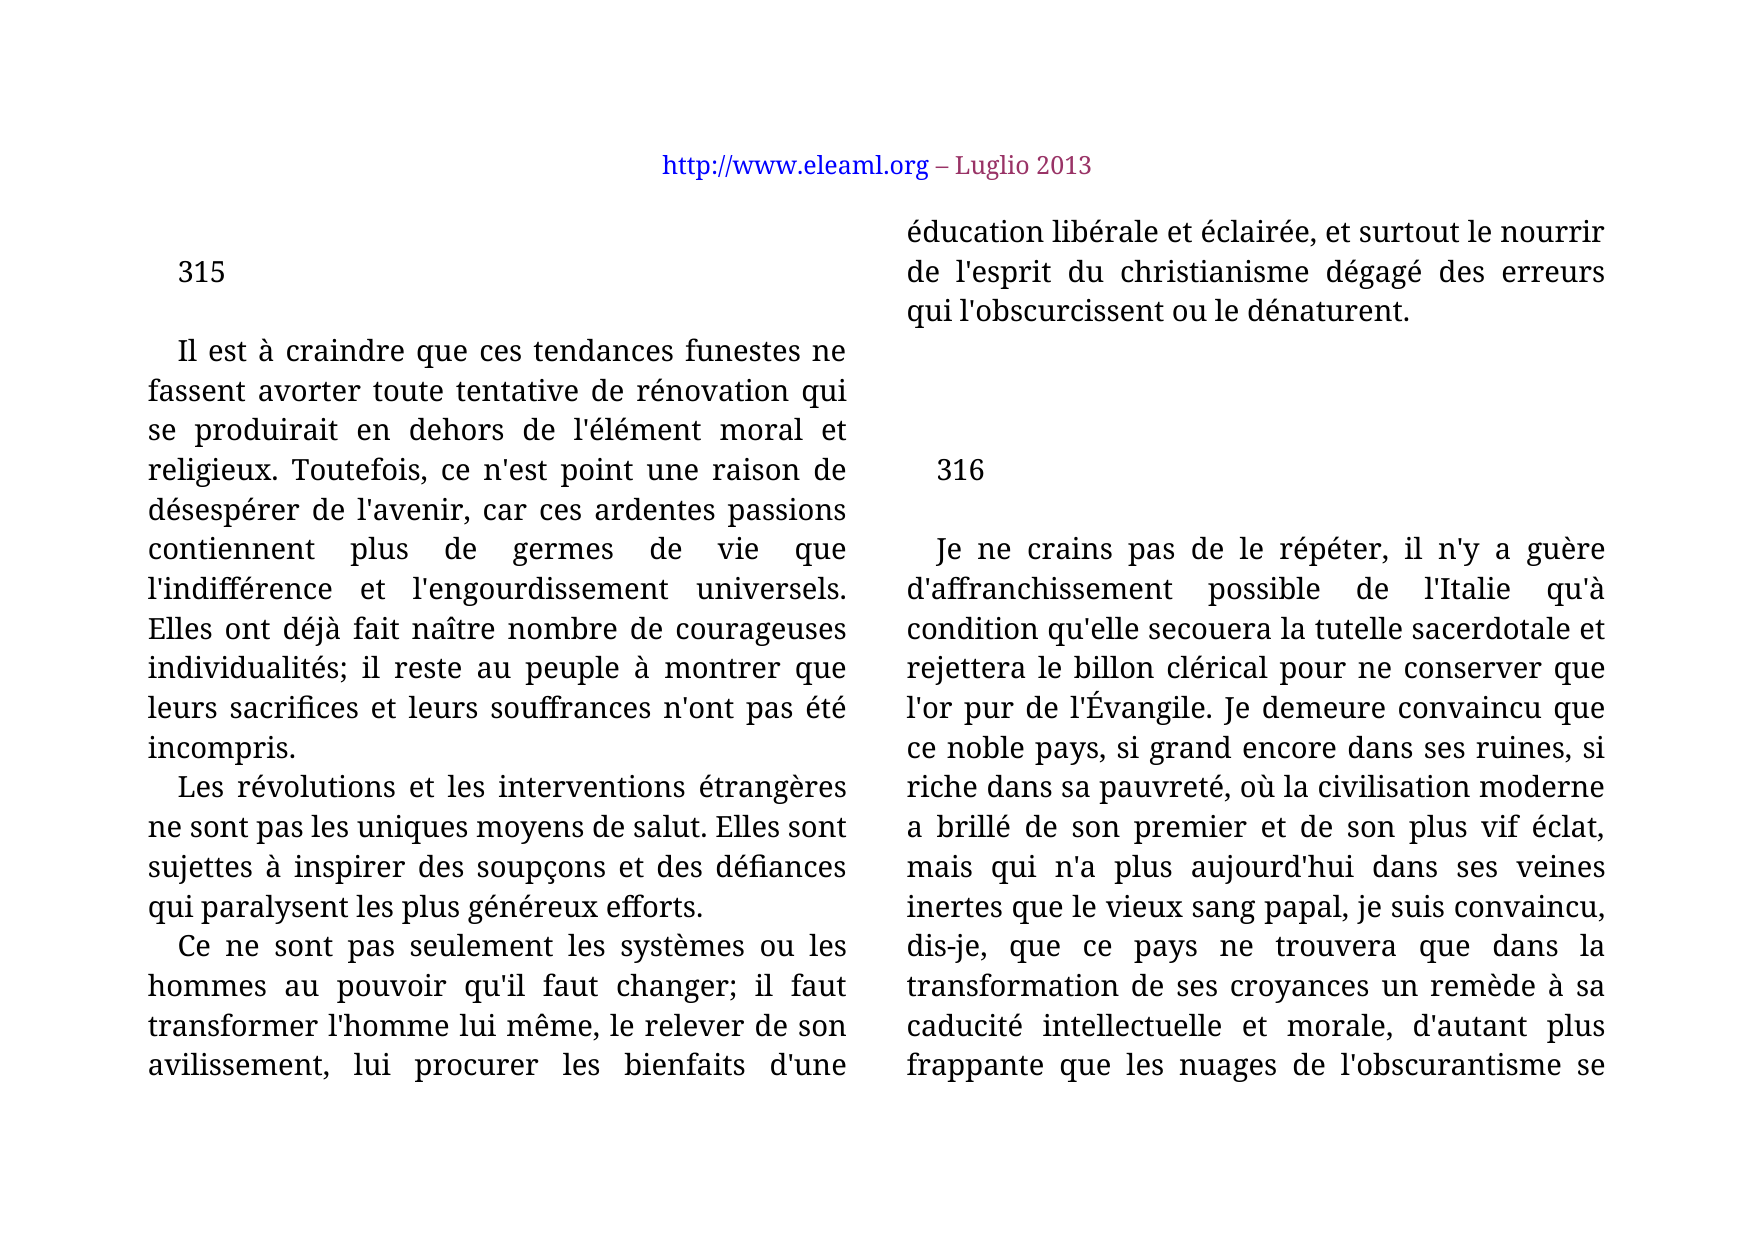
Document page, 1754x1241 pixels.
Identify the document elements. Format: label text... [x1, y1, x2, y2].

text Les révolutions et les interventions étrangères ne sont pas les uniques moyens de salut. Elles sont sujettes à inspirer des soupçons et des défiances qui paralysent les plus généreux efforts. [148, 767, 847, 926]
text 316 [906, 449, 1606, 489]
text Il est à craindre que ces tendances funestes ne fassent avorter toute tentative de rénovation qui se produirait en dehors de l'élément moral et religieux. Toutefois, ce n'est point une raison de désespérer de l'avenir, car ces ardentes passions contiennent plus de germes de vie que l'indifférence et l'engourdissement universels. Elles ont déjà fait naître nombre de courageuses individualités; il reste au peuple à montrer que leurs sacrifices et leurs souffrances n'ont pas été incompris. [148, 330, 847, 767]
text Je ne crains pas de le répéter, il n'y a guère d'affranchissement possible de l'Italie qu'à condition qu'elle secouera la tutelle sacerdotale et rejettera le billon clérical pour ne conserver que l'or pur de l'Évangile. Je demeure convaincu que ce noble pays, si grand encore dans ses ruines, si riche dans sa pauvreté, où la civilisation moderne a brillé de son premier et de son plus vif éclat, mais qui n'a plus aujourd'hui dans ses veines inertes que le vieux sang papal, je suis convaincu, dis-je, que ce pays ne trouvera que dans la transformation de ses croyances un remède à sa caducité intellectuelle et morale, d'autant plus frappante que les nuages de l'obscurantisme se [906, 529, 1606, 1084]
text 315 [148, 251, 847, 291]
text éducation libérale et éclairée, et surtout le nourrir de l'esprit du christianisme dégagé des erreurs qui l'obscurcissent ou le dénaturent. [906, 211, 1606, 330]
text Ce ne sont pas seulement les systèmes ou les hommes au pouvoir qu'il faut changer; il faut transformer l'homme lui même, le relever de son avilissement, lui procurer les bienfaits d'une [148, 926, 847, 1084]
